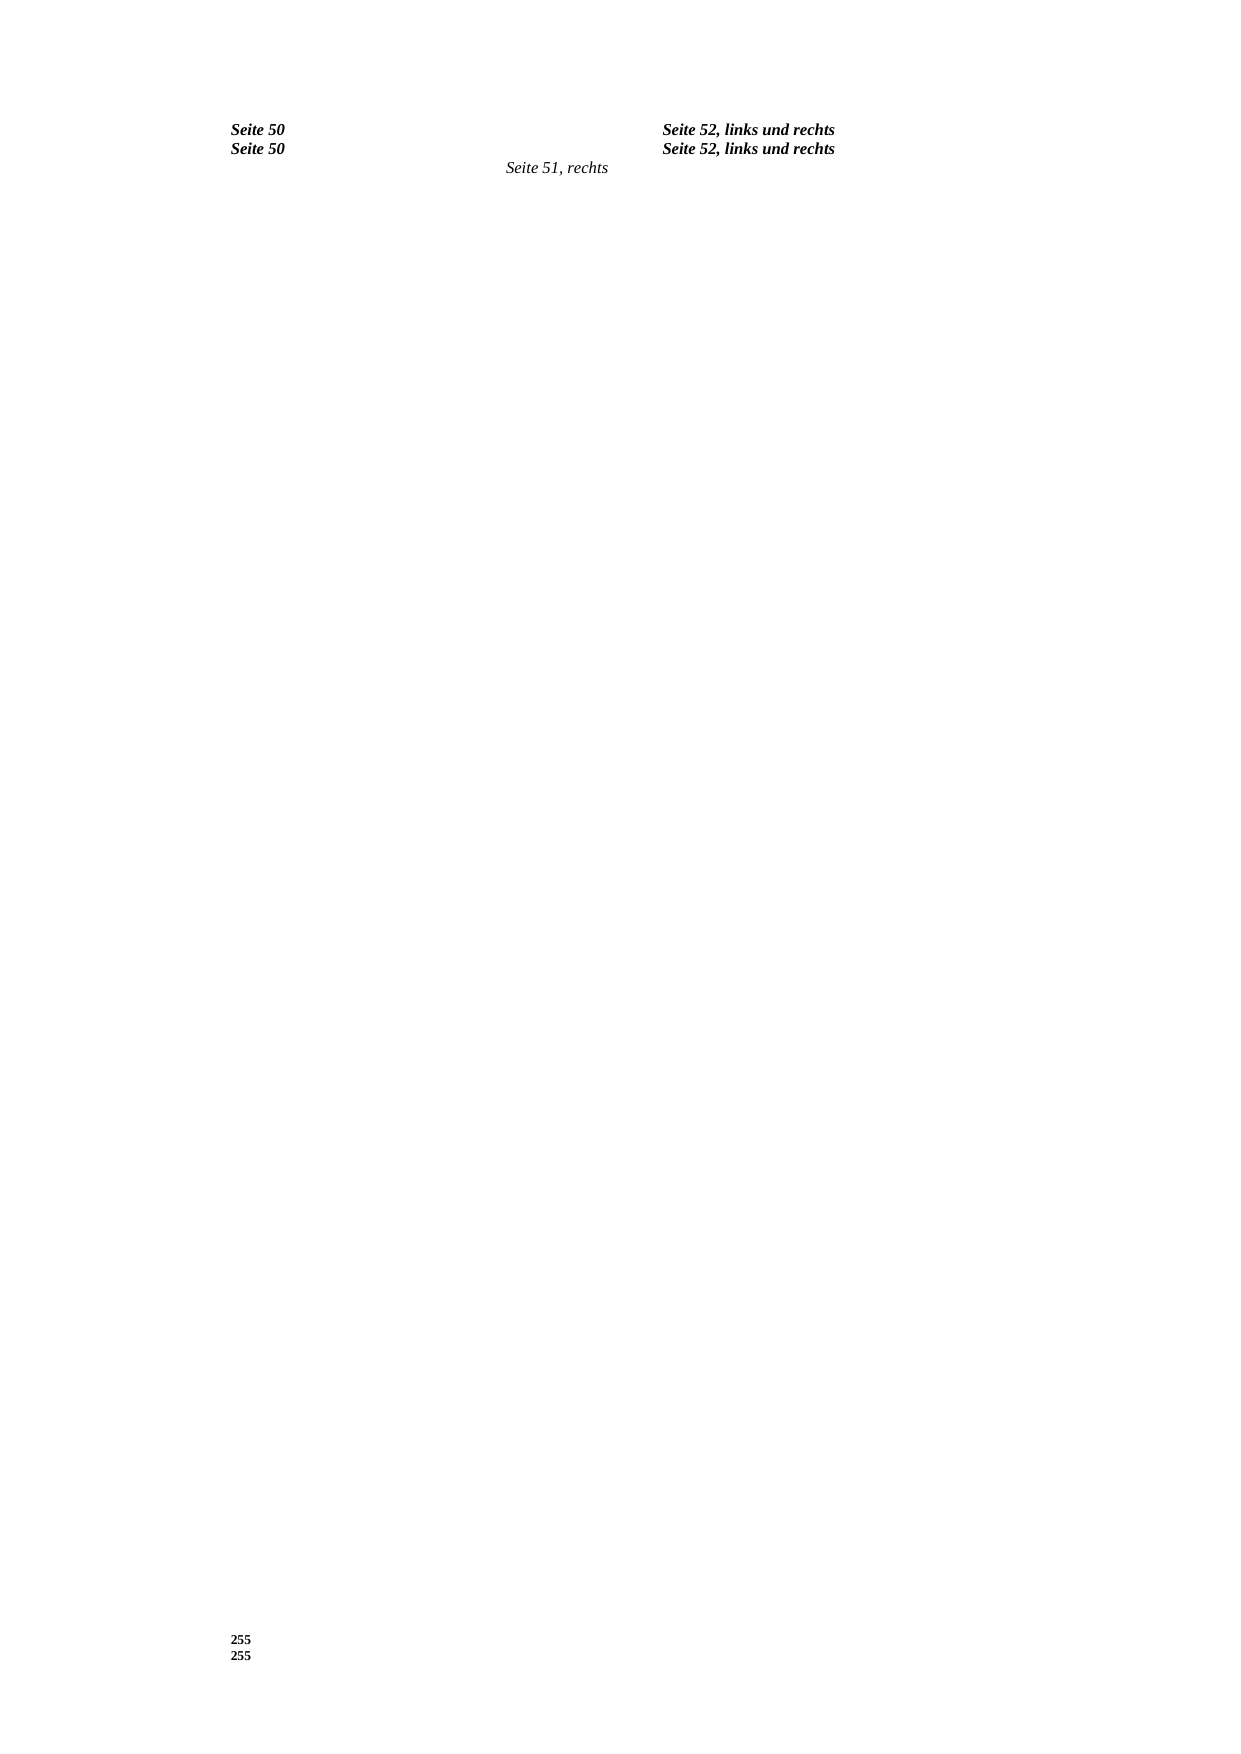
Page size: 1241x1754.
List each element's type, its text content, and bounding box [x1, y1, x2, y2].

text Seite 51, rechts [231, 158, 609, 177]
